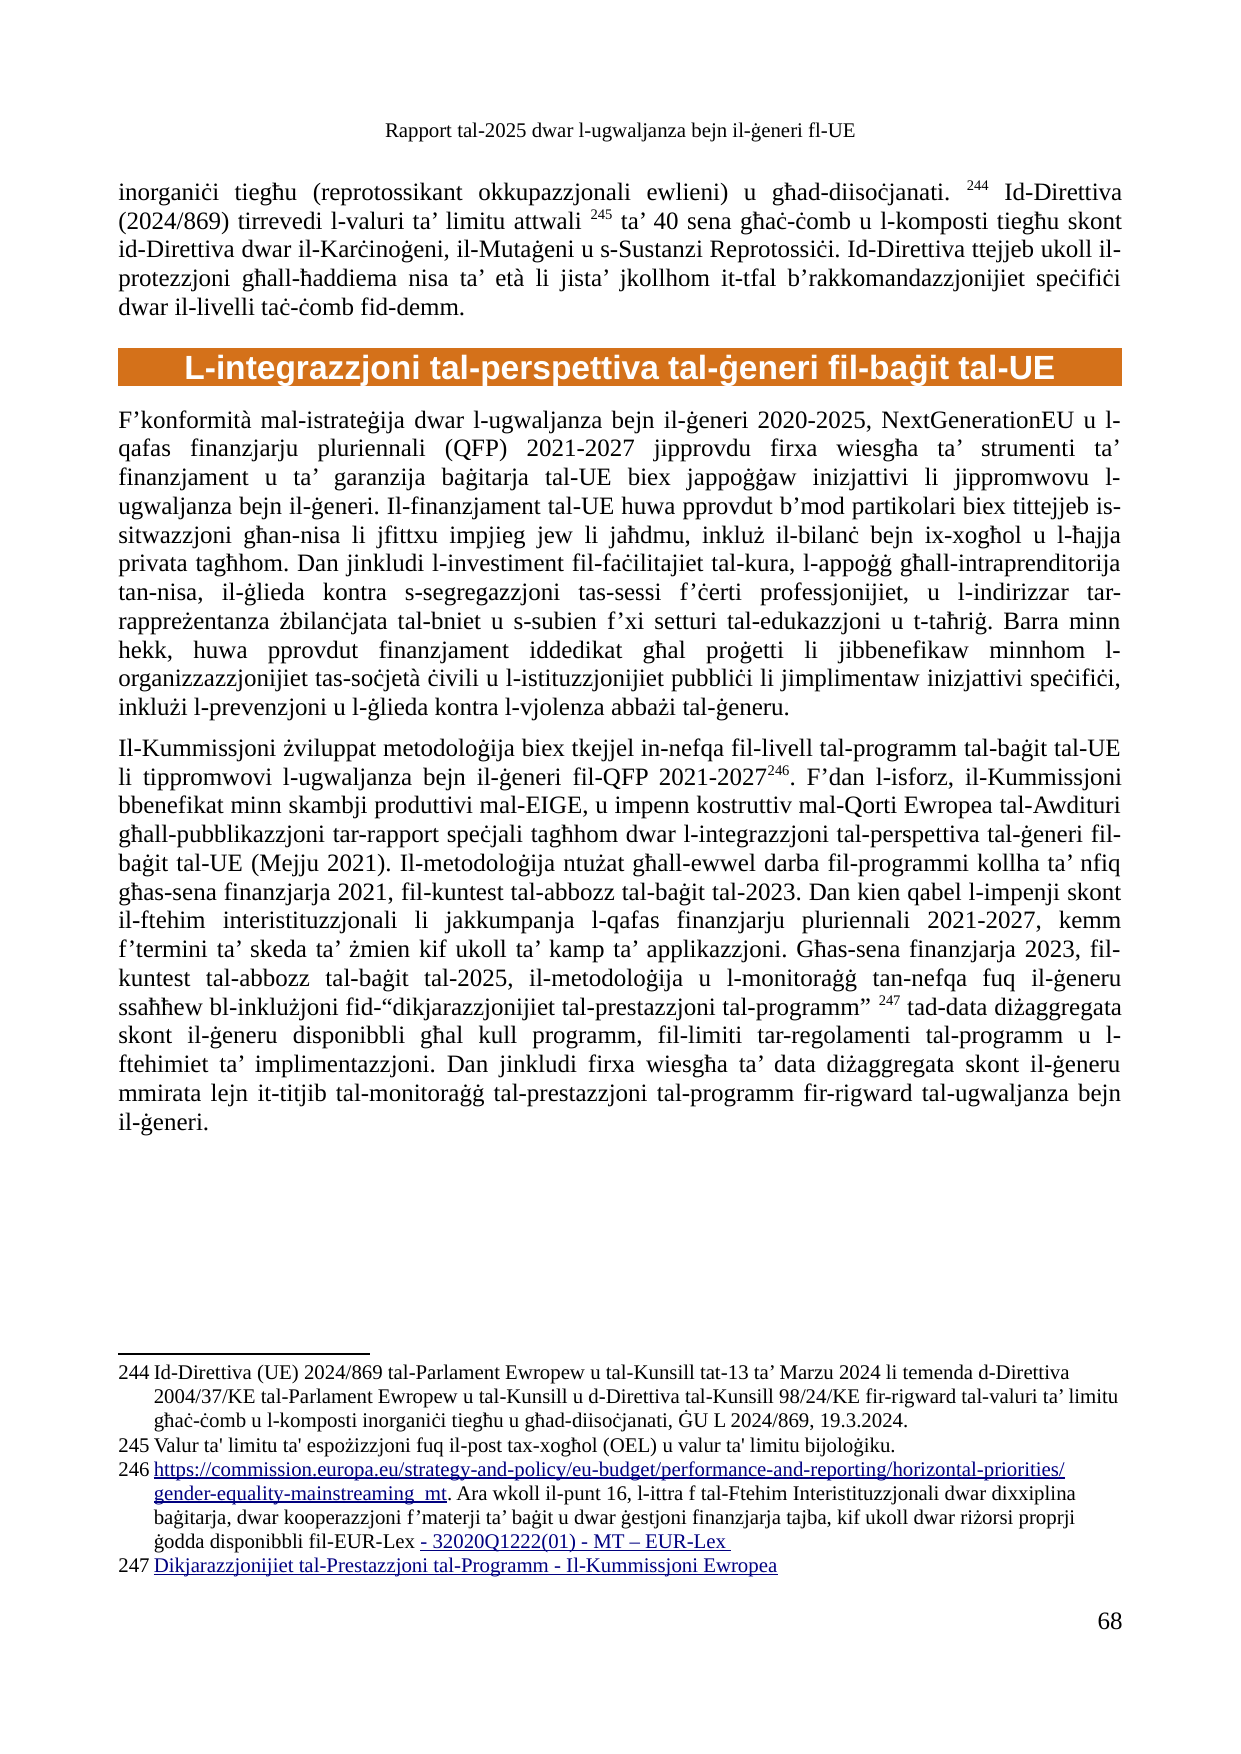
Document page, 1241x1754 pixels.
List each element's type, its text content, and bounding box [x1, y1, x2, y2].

text Valur ta' limitu ta' espożizzjoni fuq il-post tax-xogħol (OEL) u valur ta' limitu bijoloġiku. [118, 1432, 1122, 1457]
text inorganiċi tiegħu (reprotossikant okkupazzjonali ewlieni) u għad-diisoċjanati. Id-Direttiva (2024/869) tirrevedi l-valuri ta’ limitu attwali ta’ 40 sena għaċ-ċomb u l-komposti tiegħu skont id-Direttiva dwar il-Karċinoġeni, il-Mutaġeni u s-Sustanzi Reprotossiċi. Id-Direttiva ttejjeb ukoll il-protezzjoni għall-ħaddiema nisa ta’ età li jista’ jkollhom it-tfal b’rakkomandazzjonijiet speċifiċi dwar il-livelli taċ-ċomb fid-demm. [118, 177, 1122, 321]
text Dikjarazzjonijiet tal-Prestazzjoni tal-Programm - Il-Kummissjoni Ewropea [118, 1553, 1122, 1577]
subtitle L-integrazzjoni tal-perspettiva tal-ġeneri fil-baġit tal-UE [118, 348, 1122, 386]
text Il-Kummissjoni żviluppat metodoloġija biex tkejjel in-nefqa fil-livell tal-programm tal-baġit tal-UE li tippromwovi l-ugwaljanza bejn il-ġeneri fil-QFP 2021-2027. F’dan l-isforz, il-Kummissjoni bbenefikat minn skambji produttivi mal-EIGE, u impenn kostruttiv mal-Qorti Ewropea tal-Awdituri għall-pubblikazzjoni tar-rapport speċjali tagħhom dwar l-integrazzjoni tal-perspettiva tal-ġeneri fil-baġit tal-UE (Mejju 2021). Il-metodoloġija ntużat għall-ewwel darba fil-programmi kollha ta’ nfiq għas-sena finanzjarja 2021, fil-kuntest tal-abbozz tal-baġit tal-2023. Dan kien qabel l-impenji skont il-ftehim interistituzzjonali li jakkumpanja l-qafas finanzjarju pluriennali 2021-2027, kemm f’termini ta’ skeda ta’ żmien kif ukoll ta’ kamp ta’ applikazzjoni. Għas-sena finanzjarja 2023, fil-kuntest tal-abbozz tal-baġit tal-2025, il-metodoloġija u l-monitoraġġ tan-nefqa fuq il-ġeneru ssaħħew bl-inklużjoni fid-“dikjarazzjonijiet tal-prestazzjoni tal-programm” tad-data diżaggregata skont il-ġeneru disponibbli għal kull programm, fil-limiti tar-regolamenti tal-programm u l-ftehimiet ta’ implimentazzjoni. Dan jinkludi firxa wiesgħa ta’ data diżaggregata skont il-ġeneru mmirata lejn it-titjib tal-monitoraġġ tal-prestazzjoni tal-programm fir-rigward tal-ugwaljanza bejn il-ġeneri. [118, 733, 1122, 1135]
text Id-Direttiva (UE) 2024/869 tal-Parlament Ewropew u tal-Kunsill tat-13 ta’ Marzu 2024 li temenda d-Direttiva 2004/37/KE tal-Parlament Ewropew u tal-Kunsill u d-Direttiva tal-Kunsill 98/24/KE fir-rigward tal-valuri ta’ limitu għaċ-ċomb u l-komposti inorganiċi tiegħu u għad-diisoċjanati, ĠU L 2024/869, 19.3.2024. [118, 1360, 1122, 1432]
text https://commission.europa.eu/strategy-and-policy/eu-budget/performance-and-reporting/horizontal-priorities/gender-equality-mainstreaming_mt. Ara wkoll il-punt 16, l-ittra f tal-Ftehim Interistituzzjonali dwar dixxiplina baġitarja, dwar kooperazzjoni f’materji ta’ baġit u dwar ġestjoni finanzjarja tajba, kif ukoll dwar riżorsi proprji ġodda disponibbli fil-EUR-Lex - 32020Q1222(01) - MT – EUR-Lex [118, 1457, 1122, 1553]
text F’konformità mal-istrateġija dwar l-ugwaljanza bejn il-ġeneri 2020-2025, NextGenerationEU u l-qafas finanzjarju pluriennali (QFP) 2021-2027 jipprovdu firxa wiesgħa ta’ strumenti ta’ finanzjament u ta’ garanzija baġitarja tal-UE biex jappoġġaw inizjattivi li jippromwovu l-ugwaljanza bejn il-ġeneri. Il-finanzjament tal-UE huwa pprovdut b’mod partikolari biex tittejjeb is-sitwazzjoni għan-nisa li jfittxu impjieg jew li jaħdmu, inkluż il-bilanċ bejn ix-xogħol u l-ħajja privata tagħhom. Dan jinkludi l-investiment fil-faċilitajiet tal-kura, l-appoġġ għall-intraprenditorija tan-nisa, il-ġlieda kontra s-segregazzjoni tas-sessi f’ċerti professjonijiet, u l-indirizzar tar-rappreżentanza żbilanċjata tal-bniet u s-subien f’xi setturi tal-edukazzjoni u t-taħriġ. Barra minn hekk, huwa pprovdut finanzjament iddedikat għal proġetti li jibbenefikaw minnhom l-organizzazzjonijiet tas-soċjetà ċivili u l-istituzzjonijiet pubbliċi li jimplimentaw inizjattivi speċifiċi, inklużi l-prevenzjoni u l-ġlieda kontra l-vjolenza abbażi tal-ġeneru. [118, 405, 1122, 721]
